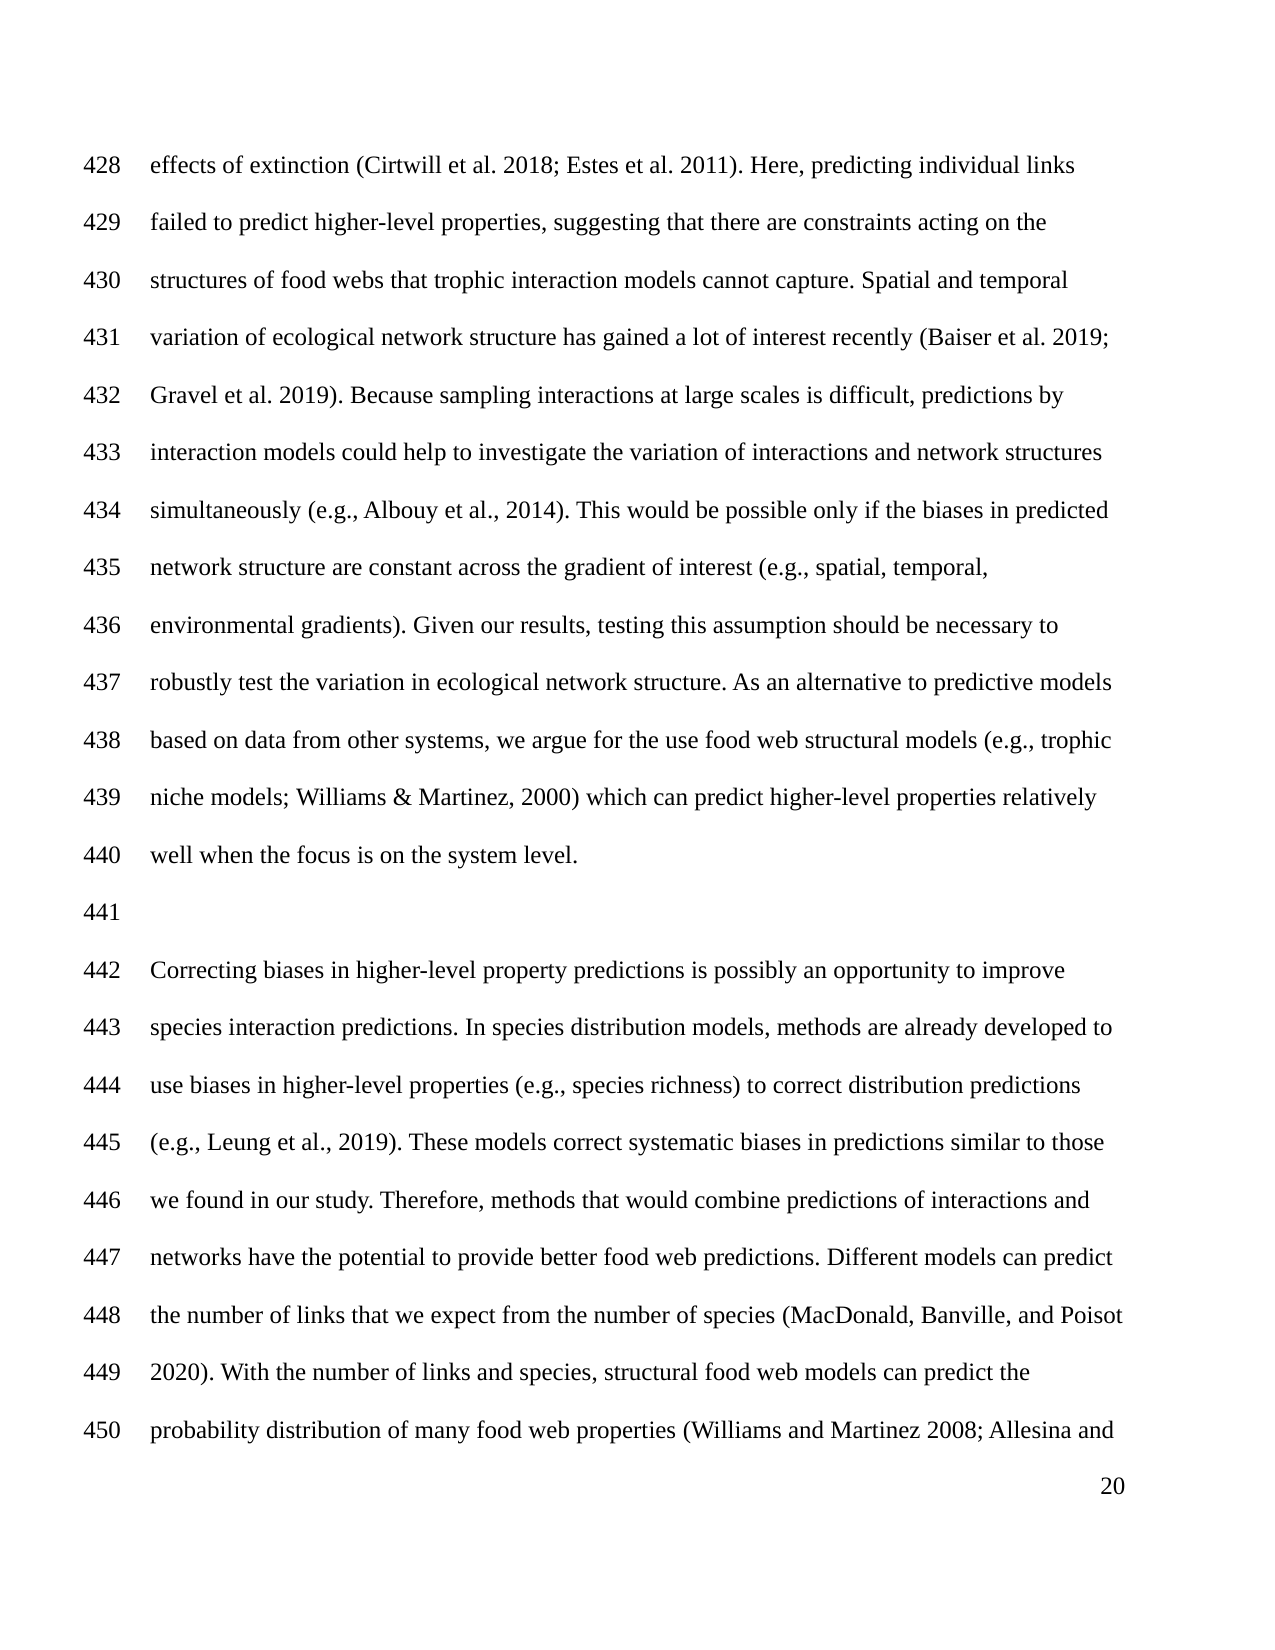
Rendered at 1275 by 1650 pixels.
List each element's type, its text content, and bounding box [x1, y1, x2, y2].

text Correcting biases in higher-level property predictions is possibly an opportunity to improve species interaction predictions. In species distribution models, methods are already developed to use biases in higher-level properties (e.g., species richness) to correct distribution predictions (e.g., Leung et al., 2019). These models correct systematic biases in predictions similar to those we found in our study. Therefore, methods that would combine predictions of interactions and networks have the potential to provide better food web predictions. Different models can predict the number of links that we expect from the number of species (MacDonald, Banville, and Poisot 2020). With the number of links and species, structural food web models can predict the probability distribution of many food web properties (Williams and Martinez 2008; Allesina and [150, 955, 1125, 1444]
text effects of extinction (Cirtwill et al. 2018; Estes et al. 2011). Here, predicting individual links failed to predict higher-level properties, suggesting that there are constraints acting on the structures of food webs that trophic interaction models cannot capture. Spatial and temporal variation of ecological network structure has gained a lot of interest recently (Baiser et al. 2019; Gravel et al. 2019). Because sampling interactions at large scales is difficult, predictions by interaction models could help to investigate the variation of interactions and network structures simultaneously (e.g., Albouy et al., 2014). This would be possible only if the biases in predicted network structure are constant across the gradient of interest (e.g., spatial, temporal, environmental gradients). Given our results, testing this assumption should be necessary to robustly test the variation in ecological network structure. As an alternative to predictive models based on data from other systems, we argue for the use food web structural models (e.g., trophic niche models; Williams & Martinez, 2000) which can predict higher-level properties relatively well when the focus is on the system level. [150, 150, 1125, 869]
